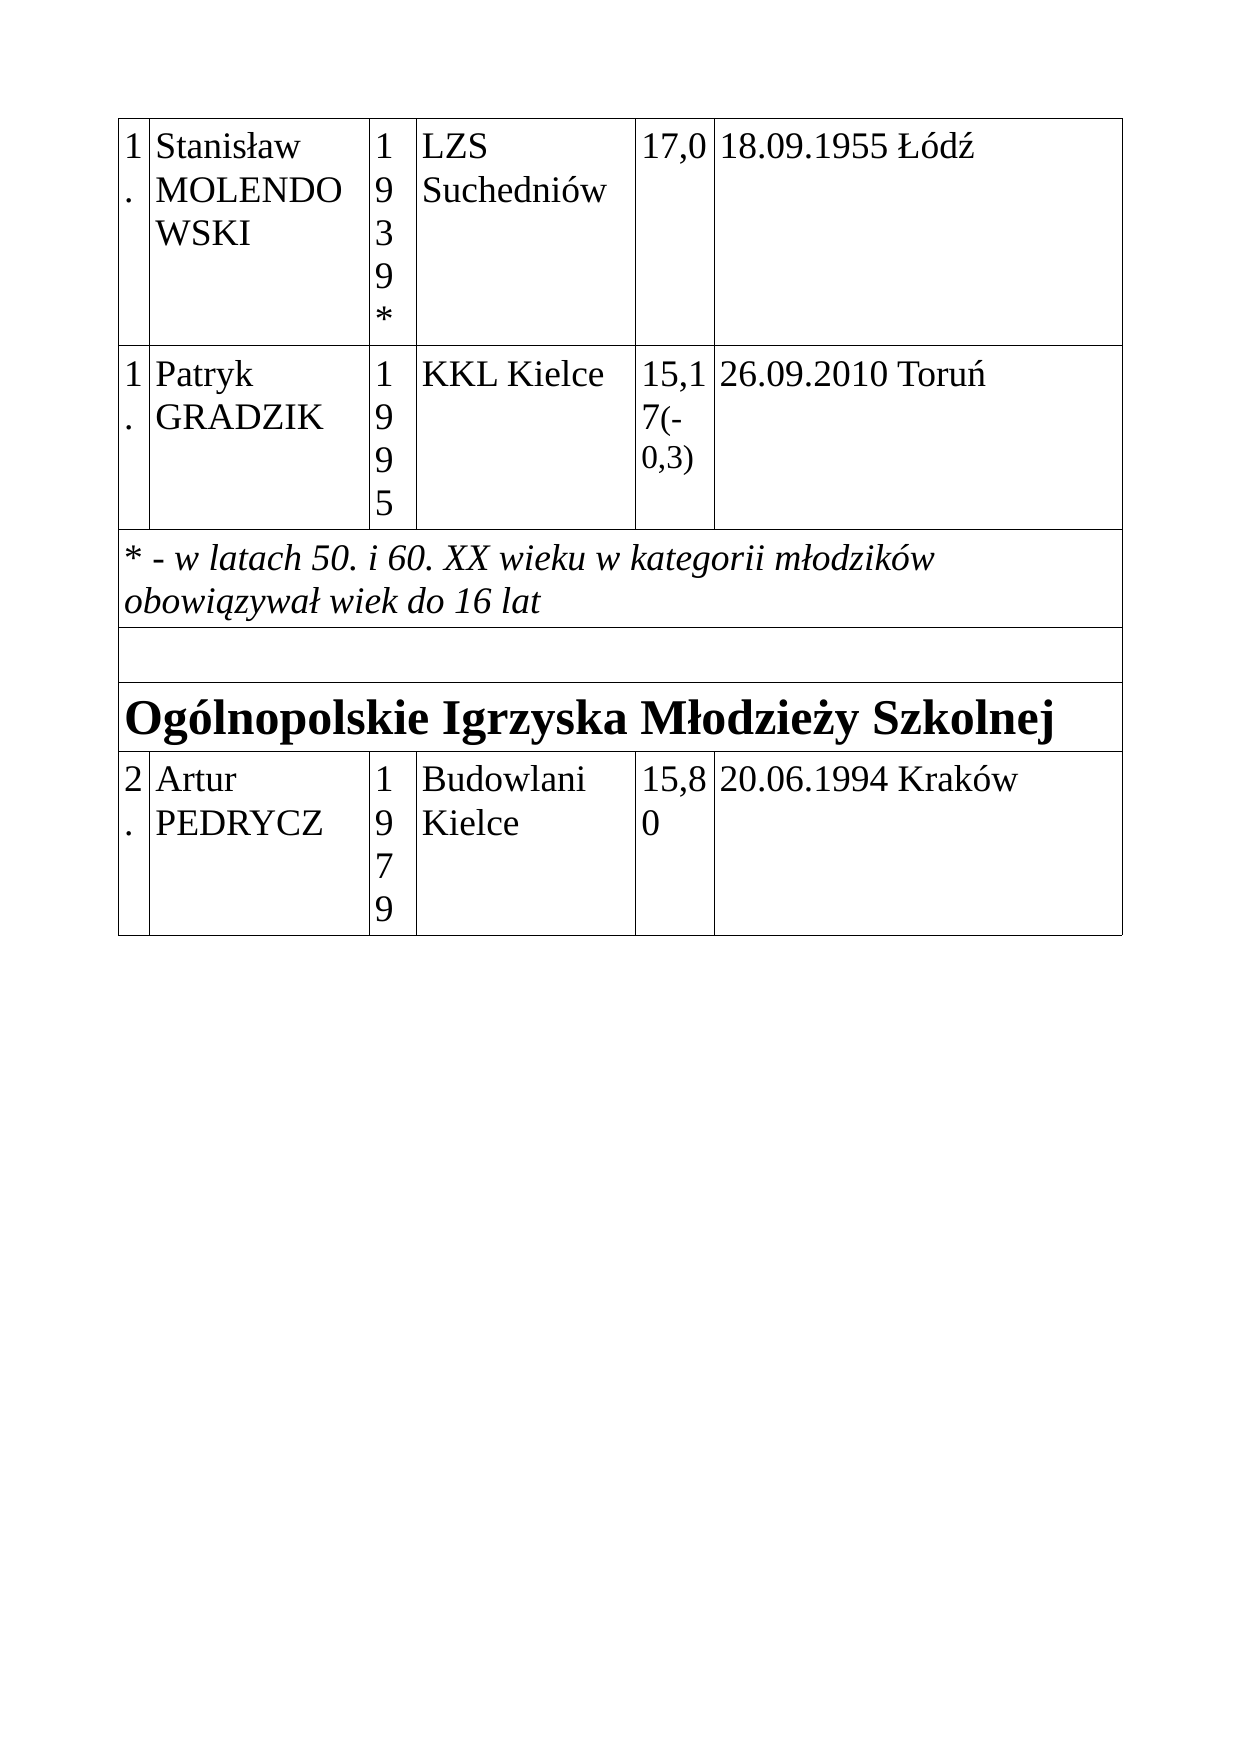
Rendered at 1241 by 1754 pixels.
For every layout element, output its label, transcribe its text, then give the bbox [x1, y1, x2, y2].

table_cell Patryk GRADZIK [150, 346, 369, 529]
table_cell Ogólnopolskie Igrzyska Młodzieży Szkolnej [119, 683, 1122, 751]
table_cell 1995 [370, 346, 416, 529]
table_cell [119, 628, 1122, 682]
table_cell KKL Kielce [417, 346, 635, 529]
table_cell Budowlani Kielce [417, 752, 635, 935]
table_cell Artur PEDRYCZ [150, 752, 369, 935]
table_cell 15,17(-0,3) [636, 346, 714, 529]
table_cell 15,80 [636, 752, 714, 935]
table_cell 1939* [370, 119, 416, 345]
table_cell Stanisław MOLENDOWSKI [150, 119, 369, 345]
table_cell 26.09.2010 Toruń [715, 346, 1122, 529]
table_cell 18.09.1955 Łódź [715, 119, 1122, 345]
table_cell 1979 [370, 752, 416, 935]
table_cell 1. [119, 119, 149, 345]
table_cell * - w latach 50. i 60. XX wieku w kategorii młodzików obowiązywał wiek do 16 lat [119, 530, 1122, 627]
table_cell 20.06.1994 Kraków [715, 752, 1122, 935]
table_cell 2. [119, 752, 149, 935]
table_cell 1. [119, 346, 149, 529]
table_cell 17,0 [636, 119, 714, 345]
table_cell LZS Suchedniów [417, 119, 635, 345]
